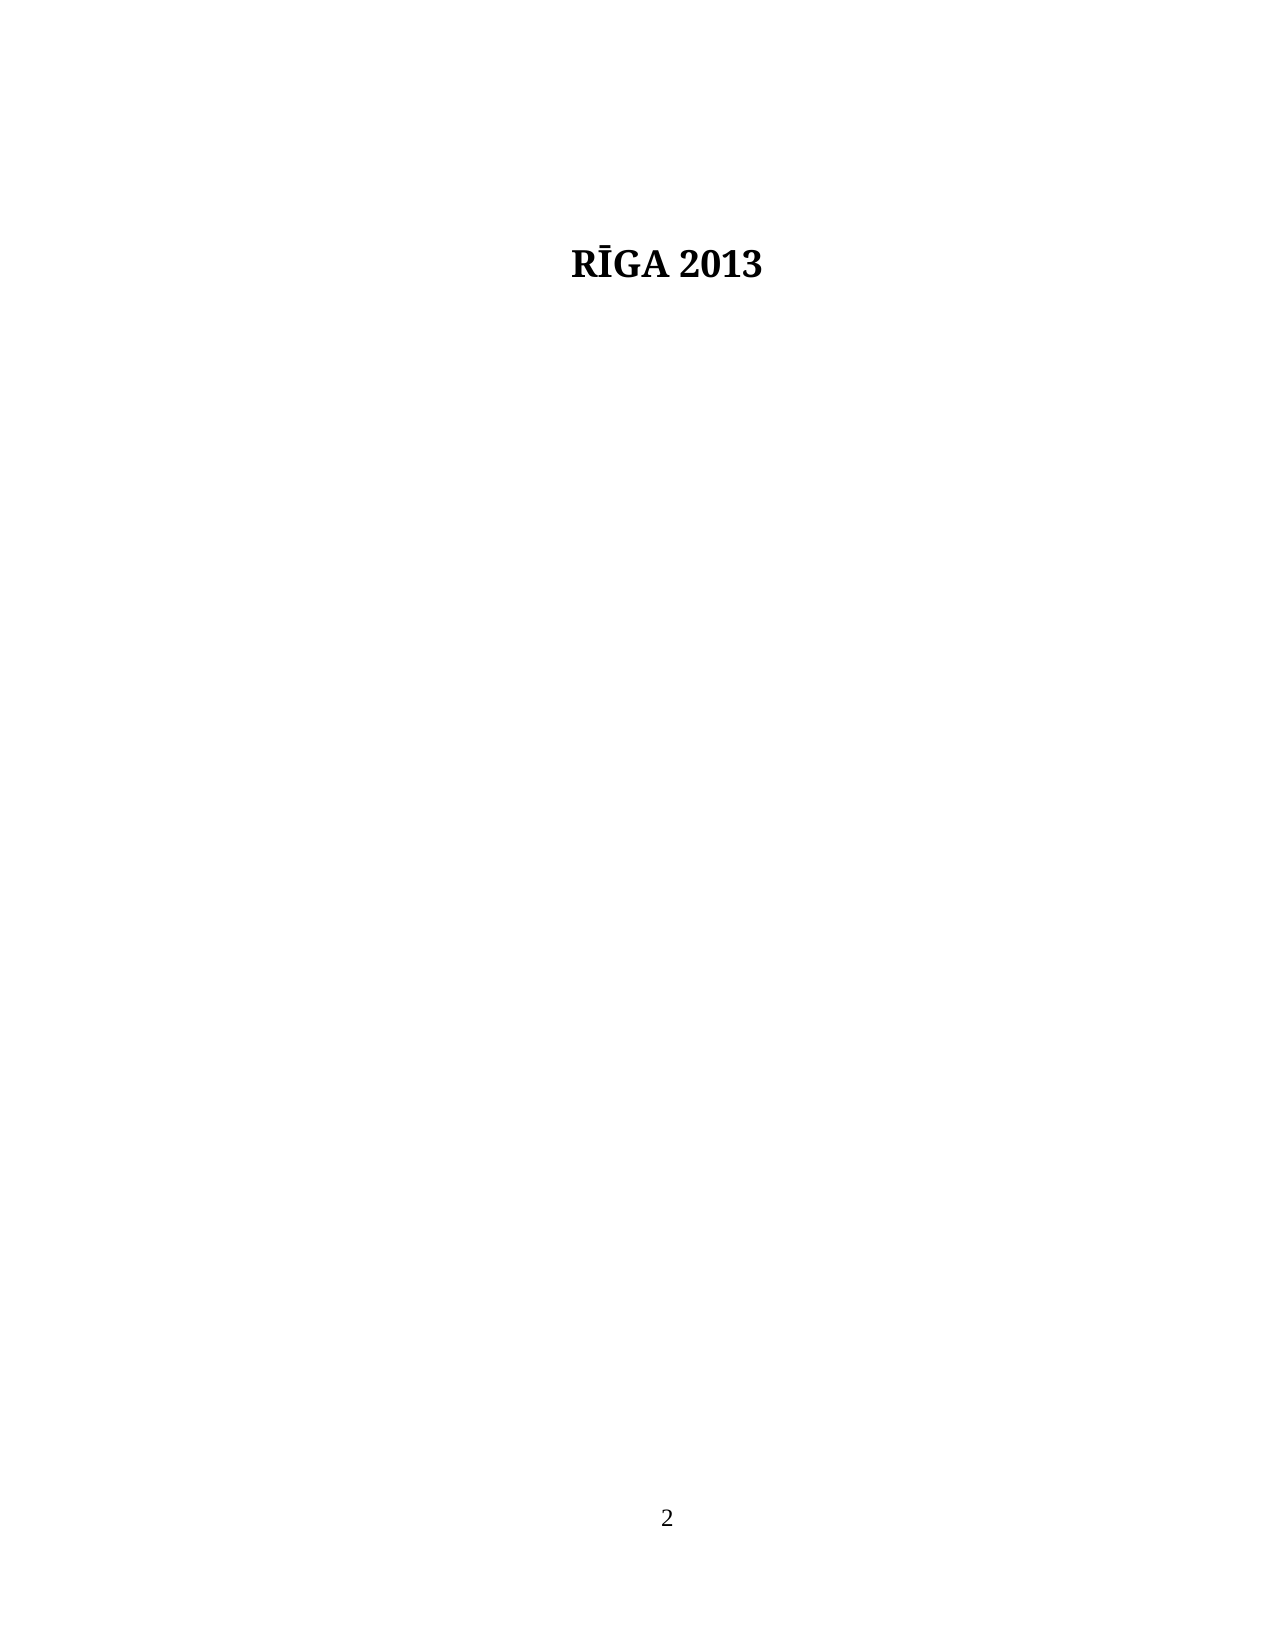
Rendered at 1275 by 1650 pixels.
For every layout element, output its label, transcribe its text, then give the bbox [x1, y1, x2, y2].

text RĪGA 2013 [177, 237, 1157, 288]
